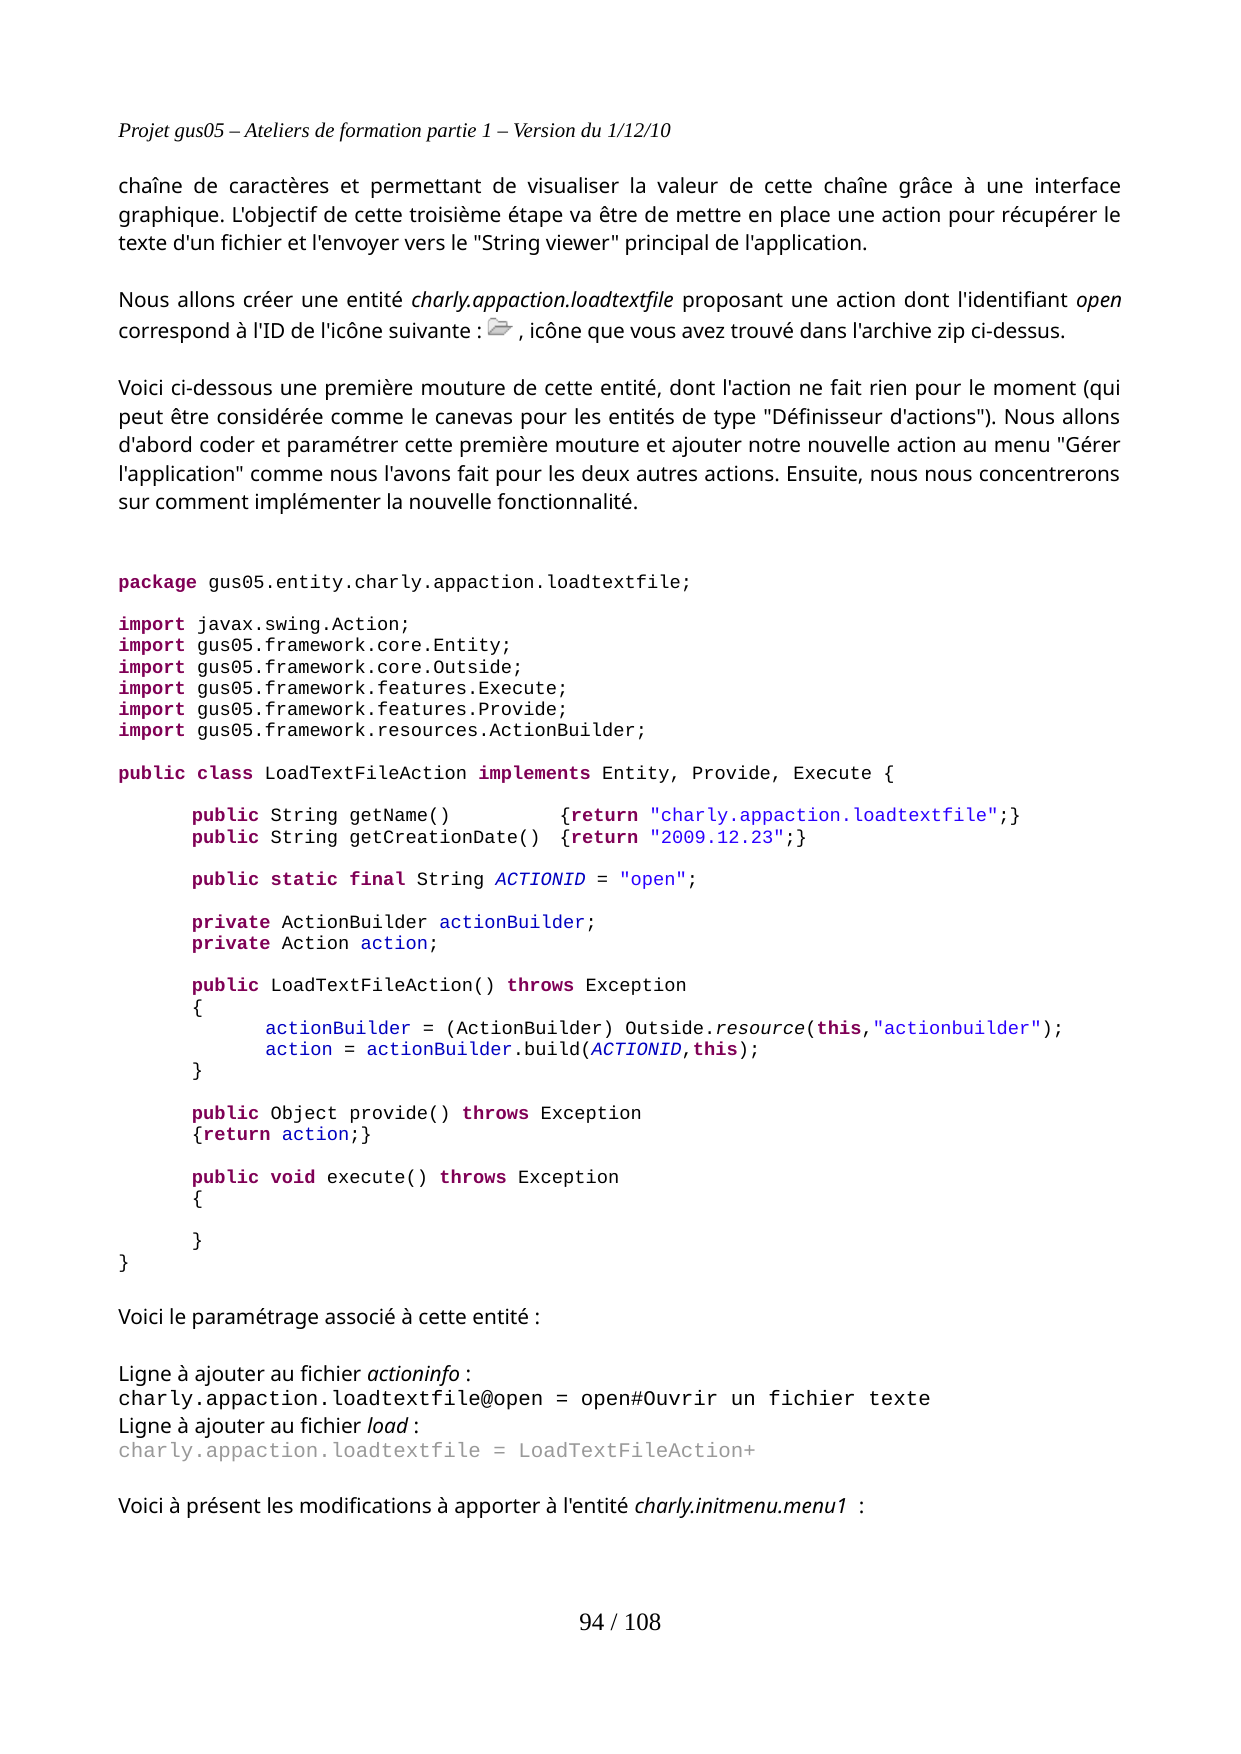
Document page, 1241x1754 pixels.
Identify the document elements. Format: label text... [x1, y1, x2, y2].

text actionBuilder = (ActionBuilder) Outside.resource(this,"actionbuilder"); [118, 1019, 1122, 1040]
text } [118, 1061, 1122, 1082]
text private Action action; [118, 934, 1122, 955]
text import gus05.framework.core.Entity; [118, 636, 1122, 657]
text package gus05.entity.charly.appaction.loadtextfile; [118, 572, 1122, 594]
picture [487, 313, 513, 339]
text public String getName() {return "charly.appaction.loadtextfile";} [118, 806, 1122, 827]
text public Object provide() throws Exception [118, 1104, 1122, 1125]
text public LoadTextFileAction() throws Exception [118, 976, 1122, 997]
text Ligne à ajouter au fichier actioninfo : [118, 1359, 1122, 1387]
text } [118, 1252, 1122, 1274]
text import gus05.framework.features.Provide; [118, 700, 1122, 721]
text Nous allons créer une entité charly.appaction.loadtextfile proposant une action dont l'identifiant open correspond à l'ID de l'icône suivante : , icône que vous avez trouvé dans l'archive zip ci-dessus. [118, 285, 1122, 345]
text import gus05.framework.core.Outside; [118, 657, 1122, 679]
text import javax.swing.Action; [118, 615, 1122, 636]
text public String getCreationDate() {return "2009.12.23";} [118, 827, 1122, 849]
text private ActionBuilder actionBuilder; [118, 912, 1122, 934]
text } [118, 1231, 1122, 1252]
text { [118, 997, 1122, 1019]
text Voici le paramétrage associé à cette entité : [118, 1302, 1122, 1331]
text public class LoadTextFileAction implements Entity, Provide, Execute { [118, 764, 1122, 785]
text charly.appaction.loadtextfile@open = open#Ouvrir un fichier texte [118, 1387, 1122, 1411]
text Ligne à ajouter au fichier load : [118, 1411, 1122, 1439]
text { [118, 1189, 1122, 1210]
text public void execute() throws Exception [118, 1167, 1122, 1189]
text chaîne de caractères et permettant de visualiser la valeur de cette chaîne grâce à une interface graphique. L'objectif de cette troisième étape va être de mettre en place une action pour récupérer le texte d'un fichier et l'envoyer vers le "String viewer" principal de l'application. [118, 172, 1122, 257]
text import gus05.framework.resources.ActionBuilder; [118, 721, 1122, 742]
text Voici ci-dessous une première mouture de cette entité, dont l'action ne fait rien pour le moment (qui peut être considérée comme le canevas pour les entités de type "Définisseur d'actions"). Nous allons d'abord coder et paramétrer cette première mouture et ajouter notre nouvelle action au menu "Gérer l'application" comme nous l'avons fait pour les deux autres actions. Ensuite, nous nous concentrerons sur comment implémenter la nouvelle fonctionnalité. [118, 373, 1122, 516]
text Voici à présent les modifications à apporter à l'entité charly.initmenu.menu1 : [118, 1492, 1122, 1520]
text action = actionBuilder.build(ACTIONID,this); [118, 1040, 1122, 1061]
text public static final String ACTIONID = "open"; [118, 870, 1122, 891]
text {return action;} [118, 1125, 1122, 1146]
text charly.appaction.loadtextfile = LoadTextFileAction+ [118, 1439, 1122, 1463]
text import gus05.framework.features.Execute; [118, 679, 1122, 700]
